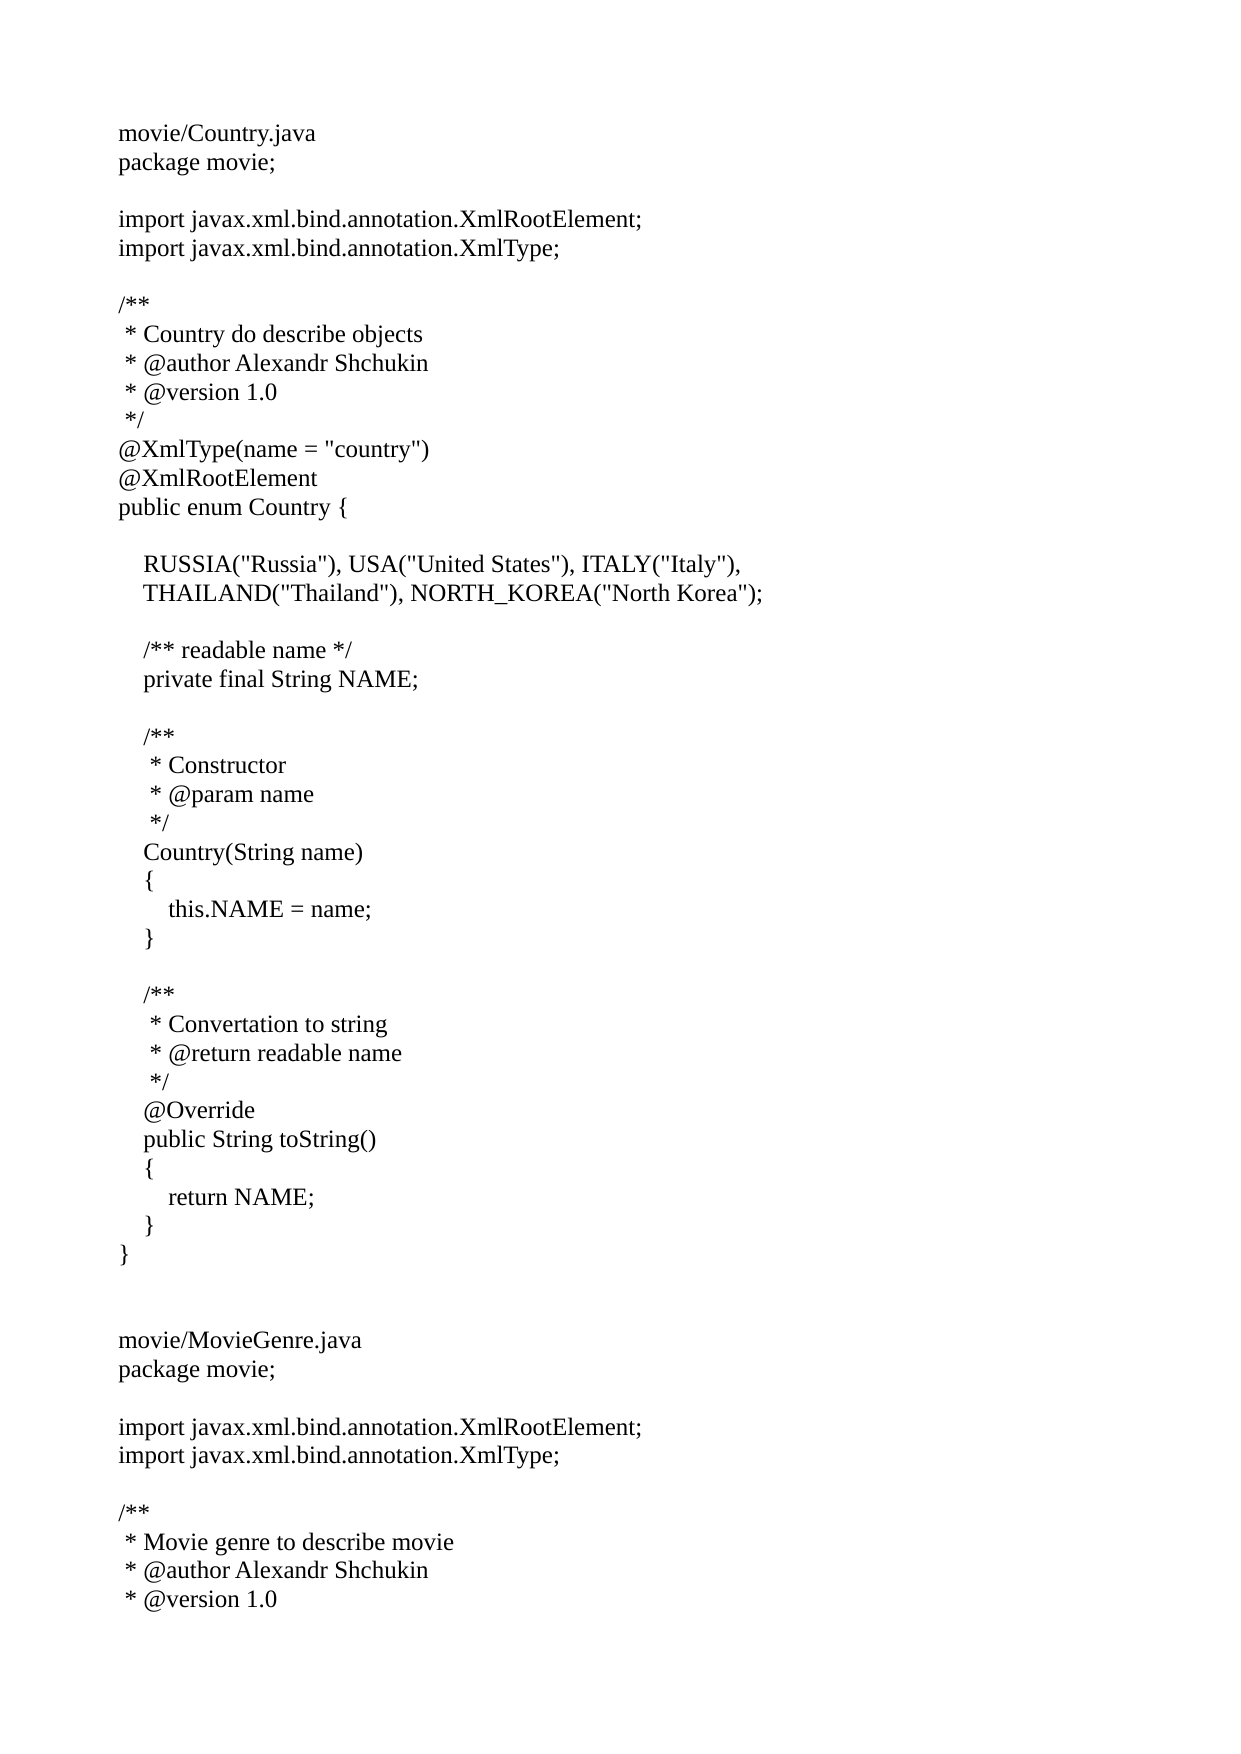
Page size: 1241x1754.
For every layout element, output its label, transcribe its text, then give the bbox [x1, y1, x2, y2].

text /** [118, 722, 1122, 751]
text this.NAME = name; [118, 894, 1122, 923]
text import javax.xml.bind.annotation.XmlType; [118, 233, 1122, 262]
text * @return readable name [118, 1038, 1122, 1067]
text import javax.xml.bind.annotation.XmlType; [118, 1441, 1122, 1469]
text import javax.xml.bind.annotation.XmlRootElement; [118, 1412, 1122, 1441]
text import javax.xml.bind.annotation.XmlRootElement; [118, 204, 1122, 233]
text * @version 1.0 [118, 377, 1122, 406]
text public String toString() [118, 1124, 1122, 1153]
text RUSSIA("Russia"), USA("United States"), ITALY("Italy"), [118, 549, 1122, 578]
text * Constructor [118, 751, 1122, 779]
text @XmlType(name = "country") [118, 434, 1122, 463]
text */ [118, 1067, 1122, 1096]
text /** [118, 981, 1122, 1009]
text /** [118, 291, 1122, 319]
text * Convertation to string [118, 1009, 1122, 1038]
text * Country do describe objects [118, 319, 1122, 348]
text * @author Alexandr Shchukin [118, 348, 1122, 377]
text } [118, 923, 1122, 952]
text package movie; [118, 1354, 1122, 1383]
text */ [118, 808, 1122, 837]
text * @version 1.0 [118, 1584, 1122, 1613]
text * @param name [118, 779, 1122, 808]
text /** readable name */ [118, 636, 1122, 664]
text @XmlRootElement [118, 463, 1122, 492]
text /** [118, 1498, 1122, 1527]
text } [118, 1239, 1122, 1268]
text @Override [118, 1096, 1122, 1124]
text THAILAND("Thailand"), NORTH_KOREA("North Korea"); [118, 578, 1122, 607]
text private final String NAME; [118, 664, 1122, 693]
text public enum Country { [118, 492, 1122, 521]
text */ [118, 406, 1122, 434]
text { [118, 1153, 1122, 1182]
text Country(String name) [118, 837, 1122, 866]
text } [118, 1211, 1122, 1239]
text return NAME; [118, 1182, 1122, 1211]
text package movie; [118, 147, 1122, 176]
text * @author Alexandr Shchukin [118, 1556, 1122, 1584]
text { [118, 866, 1122, 894]
text movie/Country.java [118, 118, 1122, 147]
text movie/MovieGenre.java [118, 1326, 1122, 1354]
text * Movie genre to describe movie [118, 1527, 1122, 1556]
